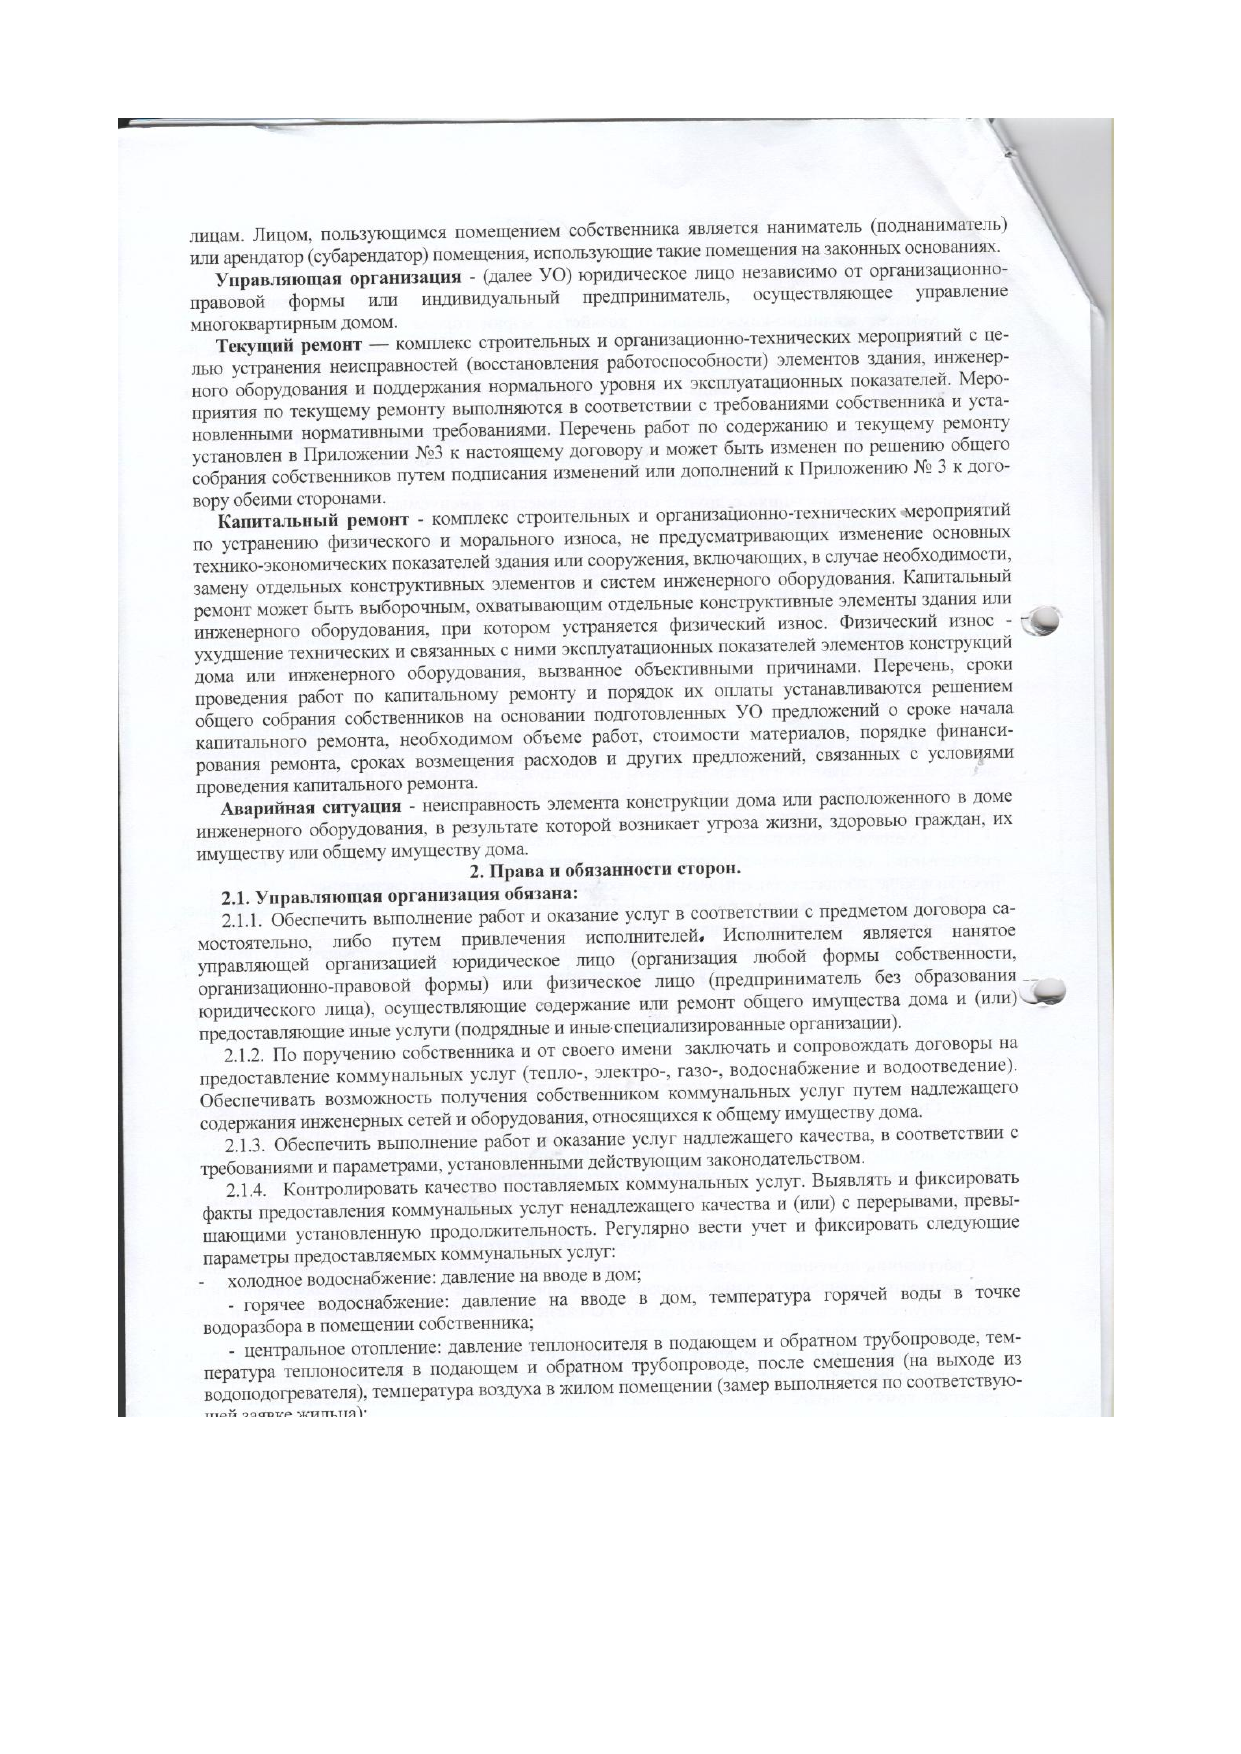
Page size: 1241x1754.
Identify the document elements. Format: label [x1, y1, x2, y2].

picture [118, 118, 1123, 1417]
